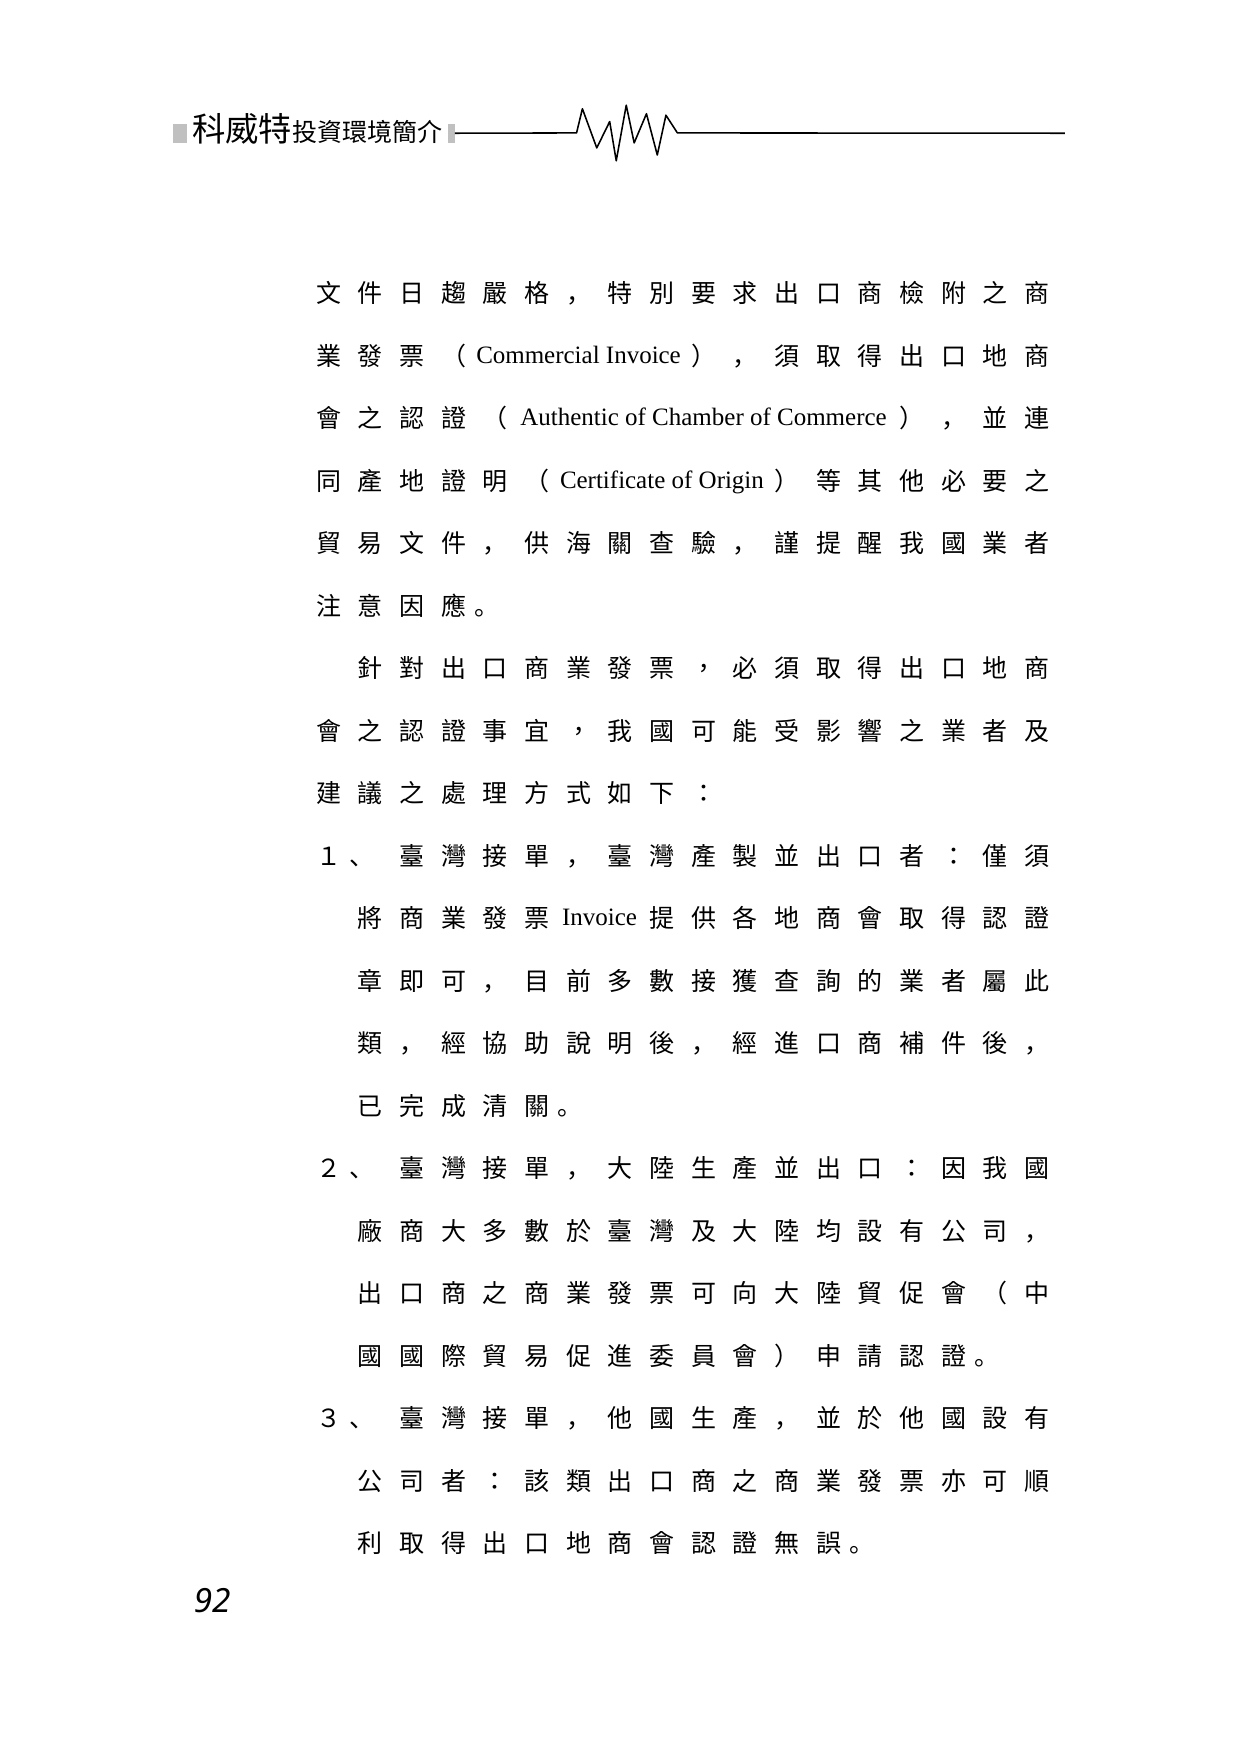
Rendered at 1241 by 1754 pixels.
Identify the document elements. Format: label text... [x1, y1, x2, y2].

text 文件日趨嚴格，特別要求出口商檢附之商業發票（Commercial Invoice），須取得出口地商會之認證（Authentic of Chamber of Commerce），並連同產地證明（Certificate of Origin）等其他必要之貿易文件，供海關查驗，謹提醒我國業者注意因應。 [281, 250, 1058, 625]
text １、臺灣接單，臺灣產製並出口者：僅須將商業發票Invoice提供各地商會取得認證章即可，目前多數接獲查詢的業者屬此類，經協助說明後，經進口商補件後，已完成清關。 [281, 813, 1058, 1125]
text ２、臺灣接單，大陸生產並出口：因我國廠商大多數於臺灣及大陸均設有公司，出口商之商業發票可向大陸貿促會（中國國際貿易促進委員會）申請認證。 [281, 1125, 1058, 1375]
text ３、臺灣接單，他國生產，並於他國設有公司者：該類出口商之商業發票亦可順利取得出口地商會認證無誤。 [281, 1375, 1058, 1563]
text 針對出口商業發票，必須取得出口地商會之認證事宜，我國可能受影響之業者及建議之處理方式如下： [281, 625, 1058, 813]
